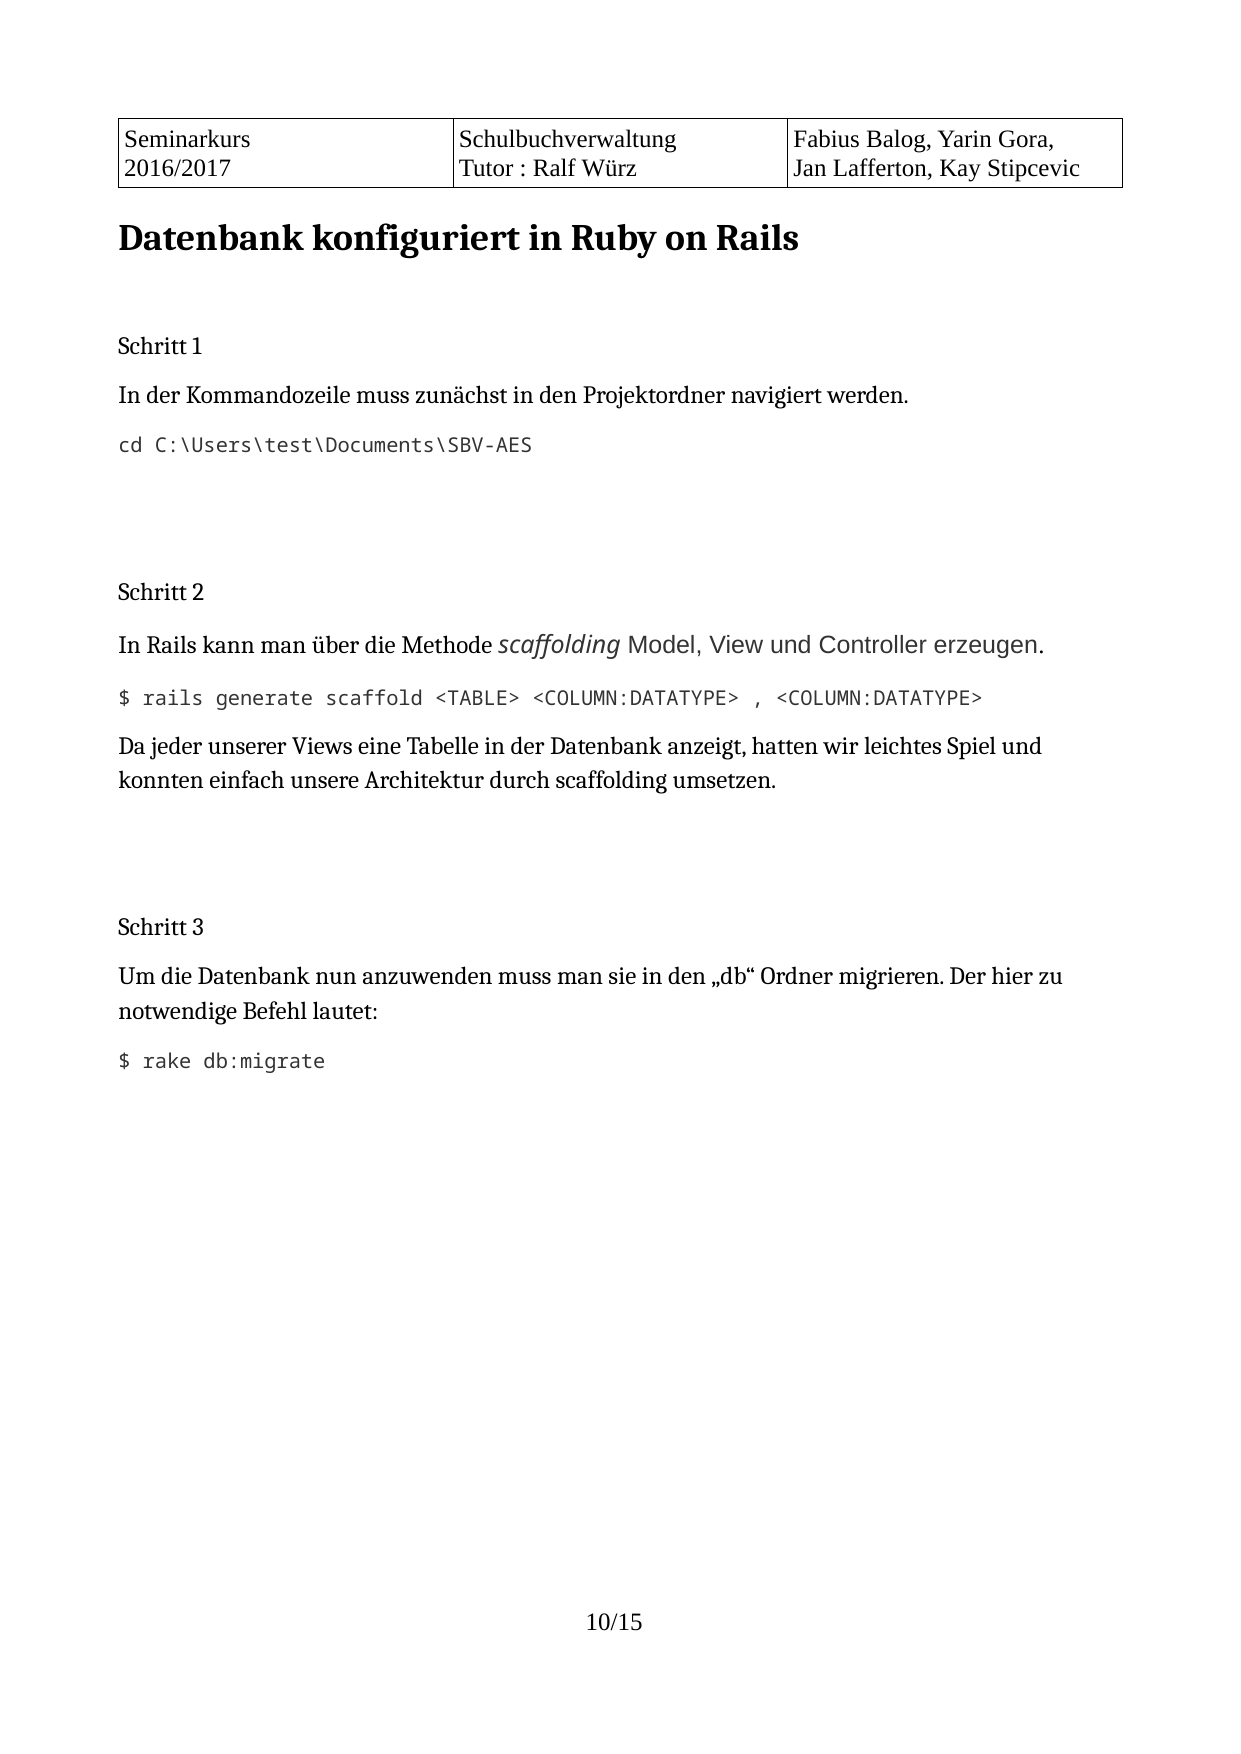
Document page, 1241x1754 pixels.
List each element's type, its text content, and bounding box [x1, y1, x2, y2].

text $ rake db:migrate [118, 1046, 1122, 1074]
text Da jeder unserer Views eine Tabelle in der Datenbank anzeigt, hatten wir leichtes Spiel und konnten einfach unsere Architektur durch scaffolding umsetzen. [118, 732, 1122, 795]
text Schritt 1 [118, 332, 1122, 361]
subtitle Datenbank konfiguriert in Ruby on Rails [118, 217, 1122, 260]
text In Rails kann man über die Methode scaffolding Model, View und Controller erzeugen. [118, 626, 1122, 661]
text Schritt 3 [118, 913, 1122, 942]
text cd C:\Users\test\Documents\SBV-AES [118, 430, 1122, 459]
text Schritt 2 [118, 577, 1122, 606]
text In der Kommandozeile muss zunächst in den Projektordner navigiert werden. [118, 381, 1122, 410]
text $ rails generate scaffold <TABLE> <COLUMN:DATATYPE> , <COLUMN:DATATYPE> [118, 682, 1122, 711]
text Um die Datenbank nun anzuwenden muss man sie in den „db“ Ordner migrieren. Der hier zu notwendige Befehl lautet: [118, 962, 1122, 1026]
